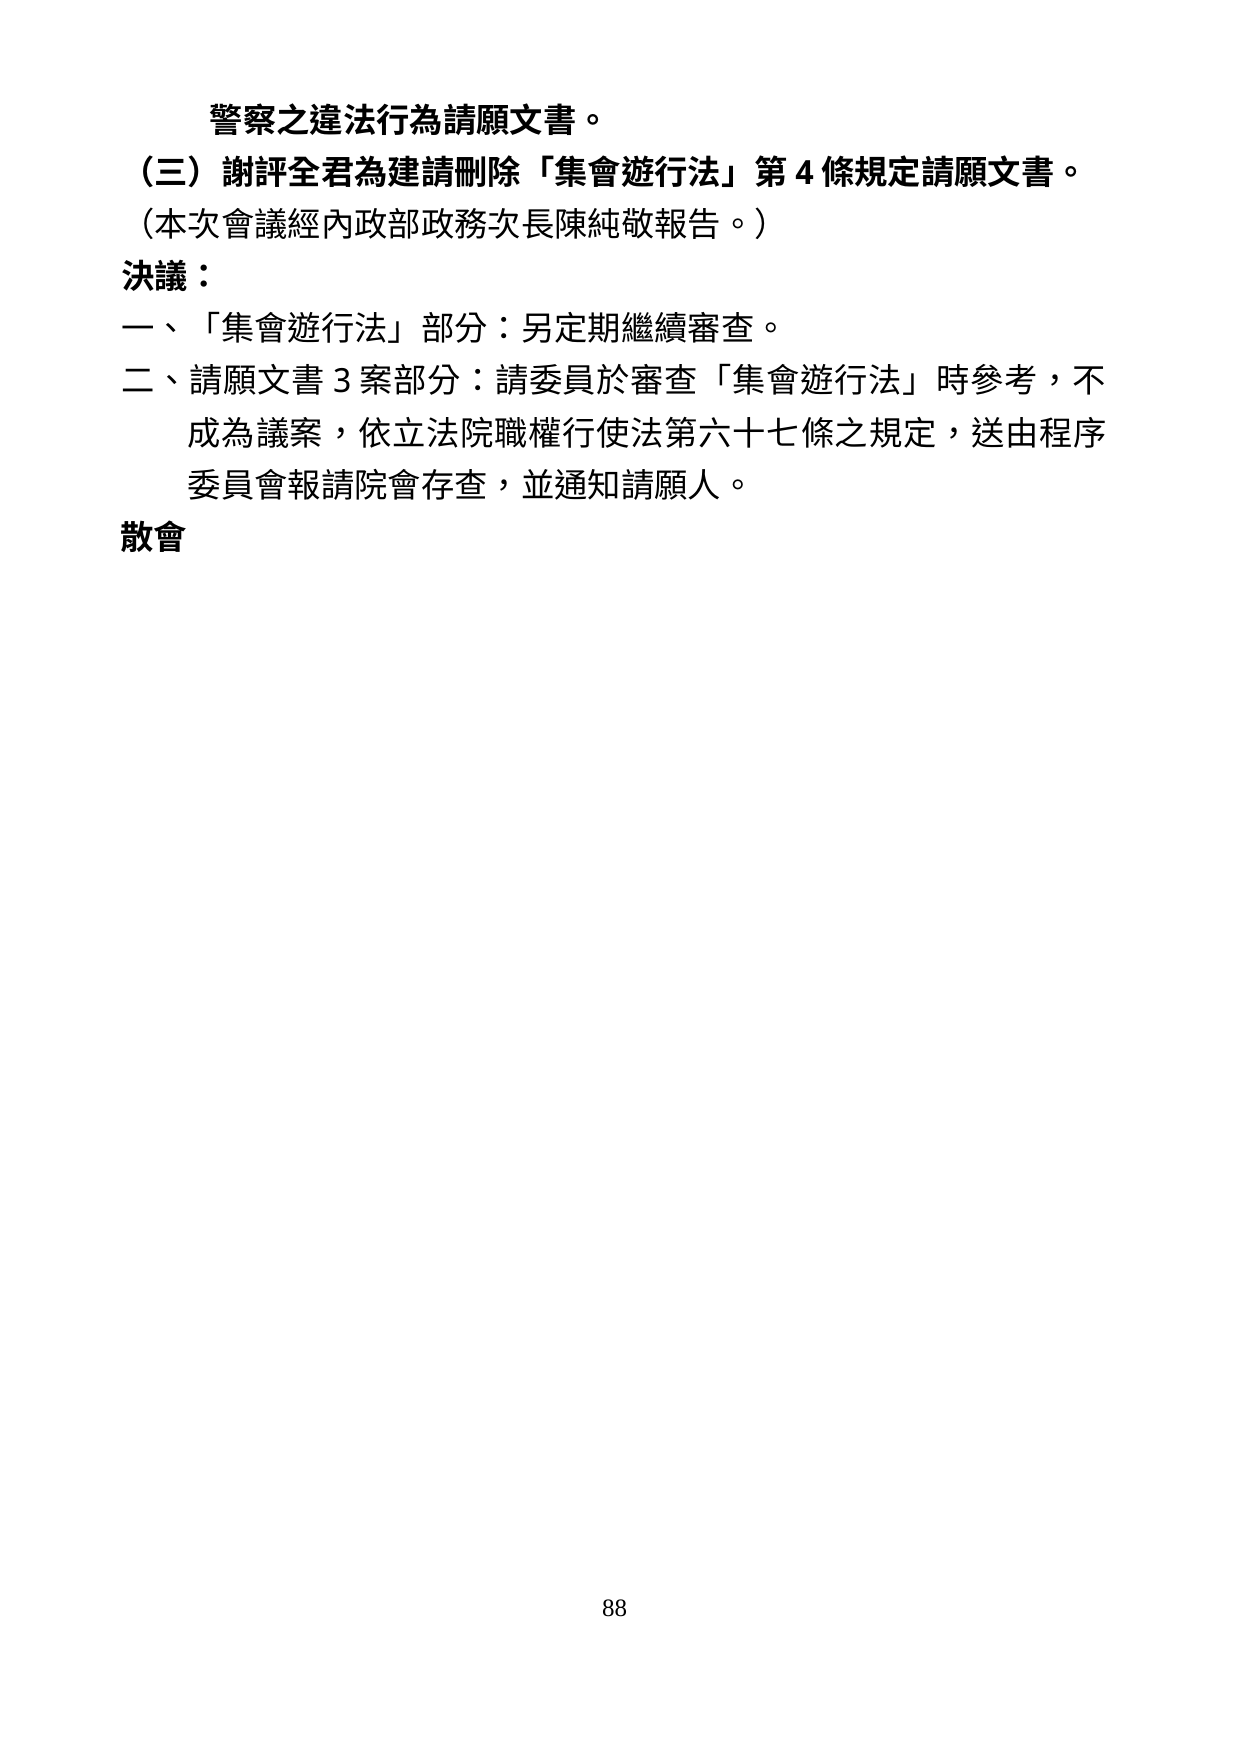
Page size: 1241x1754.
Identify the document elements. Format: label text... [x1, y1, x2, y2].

text （三）謝評全君為建請刪除「集會遊行法」第4條規定請願文書。 [121, 143, 1107, 195]
text 警察之違法行為請願文書。 [121, 91, 1107, 143]
text 二、請願文書3案部分：請委員於審查「集會遊行法」時參考，不成為議案，依立法院職權行使法第六十七條之規定，送由程序委員會報請院會存查，並通知請願人。 [121, 351, 1107, 507]
text 決議： [121, 247, 1107, 299]
text （本次會議經內政部政務次長陳純敬報告。） [121, 195, 1107, 247]
text 散會 [120, 507, 1109, 559]
text 一、「集會遊行法」部分：另定期繼續審查。 [121, 299, 1107, 351]
